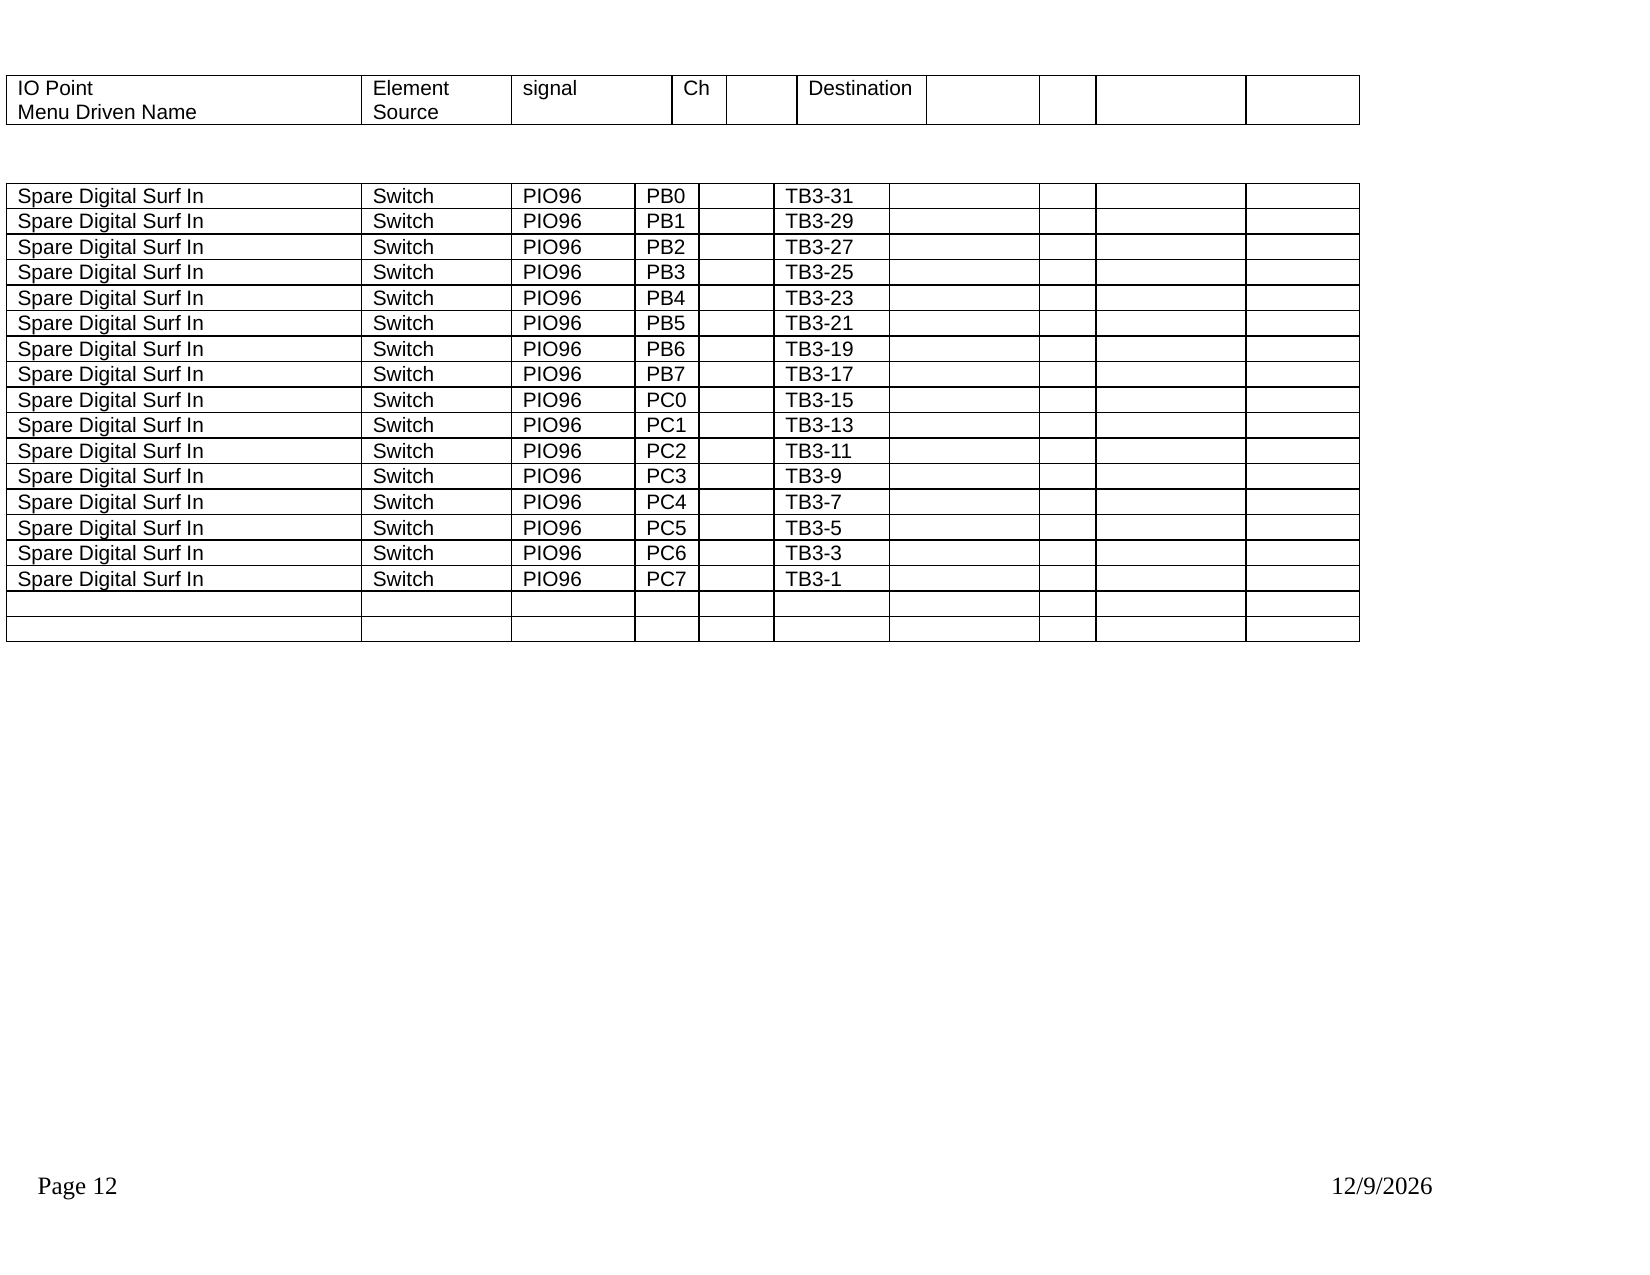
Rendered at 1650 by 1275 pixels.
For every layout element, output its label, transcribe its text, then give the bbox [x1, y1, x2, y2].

table_header PIO96 [512, 184, 634, 207]
table_cell [362, 617, 511, 641]
table_header [1040, 184, 1095, 207]
table_cell [700, 413, 773, 437]
table_cell [890, 337, 1039, 361]
table_cell TB3-25 [775, 260, 889, 284]
table_cell [1097, 592, 1245, 616]
table_cell [700, 617, 773, 641]
table_cell TB3-5 [775, 515, 889, 539]
table_cell [1247, 337, 1359, 361]
table_cell [1247, 515, 1359, 539]
table_cell [1247, 362, 1359, 386]
table_header [1247, 184, 1359, 207]
table_cell [890, 413, 1039, 437]
table_cell [890, 388, 1039, 412]
table_cell Switch [362, 337, 511, 361]
table_cell PIO96 [512, 311, 634, 335]
table_cell [1040, 286, 1095, 309]
table_cell Switch [362, 413, 511, 437]
table_cell [890, 439, 1039, 463]
table_cell Switch [362, 209, 511, 233]
table_cell Switch [362, 260, 511, 284]
table_cell [1247, 566, 1359, 590]
table_cell [7, 592, 361, 616]
table_cell [7, 617, 361, 641]
table_header [1097, 184, 1245, 207]
table_cell Switch [362, 490, 511, 514]
table_cell Spare Digital Surf In [7, 439, 361, 463]
table_cell Switch [362, 362, 511, 386]
table_header [700, 184, 773, 207]
table_cell Switch [362, 311, 511, 335]
table_cell [512, 617, 634, 641]
table_cell PIO96 [512, 260, 634, 284]
table_cell Switch [362, 515, 511, 539]
table_cell [636, 617, 698, 641]
table_cell [1247, 260, 1359, 284]
table_cell [1247, 388, 1359, 412]
table_cell PB1 [636, 209, 698, 233]
table_cell [890, 311, 1039, 335]
table_cell PC4 [636, 490, 698, 514]
table_cell [512, 592, 634, 616]
table_cell [1247, 464, 1359, 488]
table_cell [890, 464, 1039, 488]
table_cell PC2 [636, 439, 698, 463]
table_cell PC0 [636, 388, 698, 412]
table_cell Spare Digital Surf In [7, 362, 361, 386]
table_cell [890, 566, 1039, 590]
table_cell [1040, 617, 1095, 641]
table_cell [1040, 235, 1095, 258]
table_cell [1097, 541, 1245, 565]
table_cell [1097, 286, 1245, 309]
table_cell [1247, 235, 1359, 258]
table_cell PB7 [636, 362, 698, 386]
table_cell PIO96 [512, 362, 634, 386]
table_cell [700, 490, 773, 514]
table_cell [890, 617, 1039, 641]
table_cell [700, 362, 773, 386]
table_cell PC6 [636, 541, 698, 565]
table_cell [1247, 311, 1359, 335]
table_cell PB2 [636, 235, 698, 258]
table_header Spare Digital Surf In [7, 184, 361, 207]
table_cell [1097, 260, 1245, 284]
table_cell [1247, 541, 1359, 565]
table_cell [636, 592, 698, 616]
table_cell [775, 592, 889, 616]
table_cell [1097, 311, 1245, 335]
table_cell PC7 [636, 566, 698, 590]
table_cell [1040, 209, 1095, 233]
table_cell Switch [362, 388, 511, 412]
table_cell [890, 541, 1039, 565]
table_cell [1040, 413, 1095, 437]
table_cell [1247, 592, 1359, 616]
table_cell PIO96 [512, 235, 634, 258]
table_cell [1247, 286, 1359, 309]
table_cell [1040, 362, 1095, 386]
table_cell Switch [362, 566, 511, 590]
table_cell PIO96 [512, 541, 634, 565]
table_cell [1097, 464, 1245, 488]
table_cell Spare Digital Surf In [7, 413, 361, 437]
table_cell [700, 515, 773, 539]
table_cell [1247, 209, 1359, 233]
table_cell [1040, 566, 1095, 590]
table_cell PIO96 [512, 413, 634, 437]
table_cell Spare Digital Surf In [7, 566, 361, 590]
table_cell [700, 235, 773, 258]
table_cell [700, 209, 773, 233]
table_cell Spare Digital Surf In [7, 209, 361, 233]
table_cell Switch [362, 464, 511, 488]
table_header [890, 184, 1039, 207]
table_cell [1247, 490, 1359, 514]
table_cell TB3-9 [775, 464, 889, 488]
table_cell [1040, 260, 1095, 284]
table_cell TB3-17 [775, 362, 889, 386]
table_cell PIO96 [512, 388, 634, 412]
table_cell [1040, 541, 1095, 565]
table_cell [890, 260, 1039, 284]
table_cell [700, 464, 773, 488]
table_cell [1097, 362, 1245, 386]
table_cell Spare Digital Surf In [7, 235, 361, 258]
table_cell [1097, 337, 1245, 361]
table_cell PIO96 [512, 209, 634, 233]
table_cell PC5 [636, 515, 698, 539]
table_cell Switch [362, 286, 511, 309]
table_cell [1040, 337, 1095, 361]
table_cell [1097, 388, 1245, 412]
table_cell TB3-11 [775, 439, 889, 463]
table_cell PIO96 [512, 286, 634, 309]
table_cell Switch [362, 439, 511, 463]
table_cell [1097, 235, 1245, 258]
table_cell [1247, 413, 1359, 437]
table_cell [1040, 490, 1095, 514]
table_cell [1097, 439, 1245, 463]
table_cell TB3-29 [775, 209, 889, 233]
table_cell TB3-23 [775, 286, 889, 309]
table_cell [700, 311, 773, 335]
table_cell PIO96 [512, 464, 634, 488]
table_cell Spare Digital Surf In [7, 490, 361, 514]
table_cell TB3-15 [775, 388, 889, 412]
table_cell PIO96 [512, 439, 634, 463]
table_cell PC3 [636, 464, 698, 488]
table_cell [1097, 617, 1245, 641]
table_cell [890, 490, 1039, 514]
table_cell [1097, 413, 1245, 437]
table_cell [1247, 617, 1359, 641]
table_cell [890, 515, 1039, 539]
table_cell [890, 209, 1039, 233]
table_cell PB4 [636, 286, 698, 309]
table_cell [700, 337, 773, 361]
table_cell [362, 592, 511, 616]
table_cell Spare Digital Surf In [7, 515, 361, 539]
table_cell [700, 566, 773, 590]
table_cell Spare Digital Surf In [7, 260, 361, 284]
table_cell Spare Digital Surf In [7, 337, 361, 361]
table_cell [1040, 388, 1095, 412]
table_cell Spare Digital Surf In [7, 286, 361, 309]
table_cell PC1 [636, 413, 698, 437]
table_cell [1040, 311, 1095, 335]
table_cell [1097, 515, 1245, 539]
table_cell TB3-1 [775, 566, 889, 590]
table_cell [700, 286, 773, 309]
table_cell [1097, 566, 1245, 590]
table_cell Spare Digital Surf In [7, 311, 361, 335]
table_cell TB3-21 [775, 311, 889, 335]
table_cell [700, 439, 773, 463]
table_cell PIO96 [512, 515, 634, 539]
table_cell TB3-3 [775, 541, 889, 565]
table_cell [700, 541, 773, 565]
table_cell [700, 260, 773, 284]
table_cell Spare Digital Surf In [7, 541, 361, 565]
table_cell [775, 617, 889, 641]
table_cell [1247, 439, 1359, 463]
table_cell [890, 235, 1039, 258]
table_cell [700, 388, 773, 412]
table_cell [890, 362, 1039, 386]
table_cell TB3-13 [775, 413, 889, 437]
table_cell Spare Digital Surf In [7, 388, 361, 412]
table_cell [890, 286, 1039, 309]
table_cell Switch [362, 541, 511, 565]
table_cell PIO96 [512, 337, 634, 361]
table_cell [700, 592, 773, 616]
table_header TB3-31 [775, 184, 889, 207]
table_cell [1040, 464, 1095, 488]
table_cell [890, 592, 1039, 616]
table_cell Spare Digital Surf In [7, 464, 361, 488]
table_cell [1040, 592, 1095, 616]
table_cell TB3-27 [775, 235, 889, 258]
table_header PB0 [636, 184, 698, 207]
table_cell [1097, 209, 1245, 233]
table_cell [1040, 515, 1095, 539]
table_cell [1040, 439, 1095, 463]
table_cell [1097, 490, 1245, 514]
table_cell TB3-19 [775, 337, 889, 361]
table_cell TB3-7 [775, 490, 889, 514]
table_cell PIO96 [512, 566, 634, 590]
table_cell PB6 [636, 337, 698, 361]
table_cell PB3 [636, 260, 698, 284]
table_cell Switch [362, 235, 511, 258]
table_cell PIO96 [512, 490, 634, 514]
table_cell PB5 [636, 311, 698, 335]
table_header Switch [362, 184, 511, 207]
